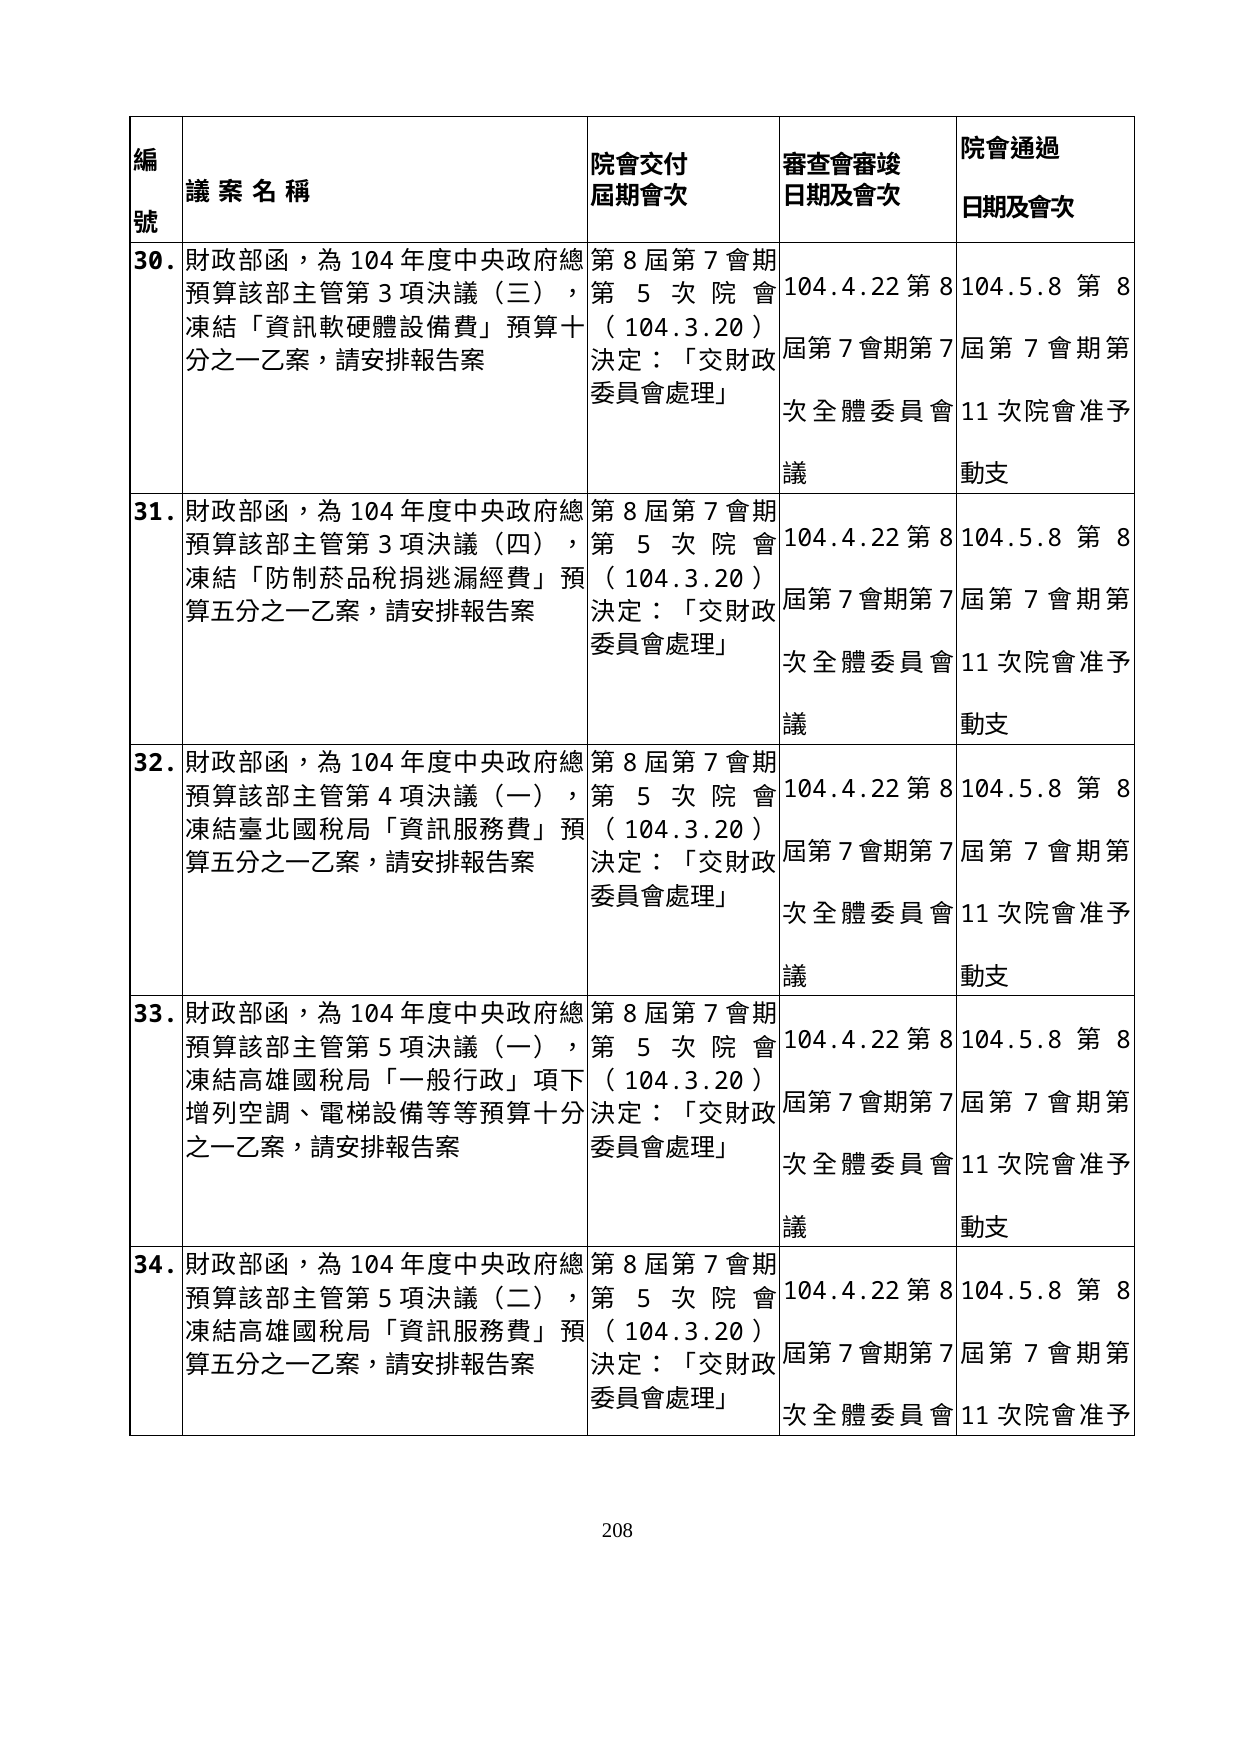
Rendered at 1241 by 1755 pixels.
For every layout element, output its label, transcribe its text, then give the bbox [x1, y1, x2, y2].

table_header 院會交付 屆期會次 [588, 117, 779, 242]
table_header 議案名稱 [183, 117, 587, 242]
table_cell 第8屆第7會期第5次院會（104.3.20）決定：「交財政委員會處理」 [588, 494, 779, 744]
table_cell 第8屆第7會期第5次院會（104.3.20）決定：「交財政委員會處理」 [588, 243, 779, 493]
table_cell [131, 494, 182, 744]
table_header 院會通過 日期及會次 [957, 117, 1134, 242]
table_cell [131, 1247, 182, 1434]
table_cell 第8屆第7會期第5次院會（104.3.20）決定：「交財政委員會處理」 [588, 996, 779, 1246]
table_cell 財政部函，為104年度中央政府總預算該部主管第3項決議（四），凍結「防制菸品稅捐逃漏經費」預算五分之一乙案，請安排報告案 [183, 494, 587, 744]
table_cell 104.4.22第8屆第7會期第7次全體委員會 [780, 1247, 956, 1434]
table_cell [131, 745, 182, 995]
table_cell 104.5.8第8屆第7會期第11次院會准予動支 [957, 745, 1134, 995]
table_cell 第8屆第7會期第5次院會（104.3.20）決定：「交財政委員會處理」 [588, 1247, 779, 1434]
table_cell 104.5.8第8屆第7會期第11次院會准予動支 [957, 494, 1134, 744]
table_cell 財政部函，為104年度中央政府總預算該部主管第5項決議（一），凍結高雄國稅局「一般行政」項下增列空調、電梯設備等等預算十分之一乙案，請安排報告案 [183, 996, 587, 1246]
table_cell 財政部函，為104年度中央政府總預算該部主管第5項決議（二），凍結高雄國稅局「資訊服務費」預算五分之一乙案，請安排報告案 [183, 1247, 587, 1434]
table_cell 104.5.8第8屆第7會期第11次院會准予 [957, 1247, 1134, 1434]
table_cell 104.4.22第8屆第7會期第7次全體委員會議 [780, 745, 956, 995]
table_cell 104.4.22第8屆第7會期第7次全體委員會議 [780, 243, 956, 493]
table_cell 財政部函，為104年度中央政府總預算該部主管第4項決議（一），凍結臺北國稅局「資訊服務費」預算五分之一乙案，請安排報告案 [183, 745, 587, 995]
table_cell [131, 996, 182, 1246]
table_cell 104.4.22第8屆第7會期第7次全體委員會議 [780, 494, 956, 744]
table_cell 104.5.8第8屆第7會期第11次院會准予動支 [957, 243, 1134, 493]
table_cell 財政部函，為104年度中央政府總預算該部主管第3項決議（三），凍結「資訊軟硬體設備費」預算十分之一乙案，請安排報告案 [183, 243, 587, 493]
table_header 審查會審竣 日期及會次 [780, 117, 956, 242]
table_cell 第8屆第7會期第5次院會（104.3.20）決定：「交財政委員會處理」 [588, 745, 779, 995]
table_cell 104.5.8第8屆第7會期第11次院會准予動支 [957, 996, 1134, 1246]
table_cell [131, 243, 182, 493]
table_header 編號 [131, 117, 182, 242]
table_cell 104.4.22第8屆第7會期第7次全體委員會議 [780, 996, 956, 1246]
